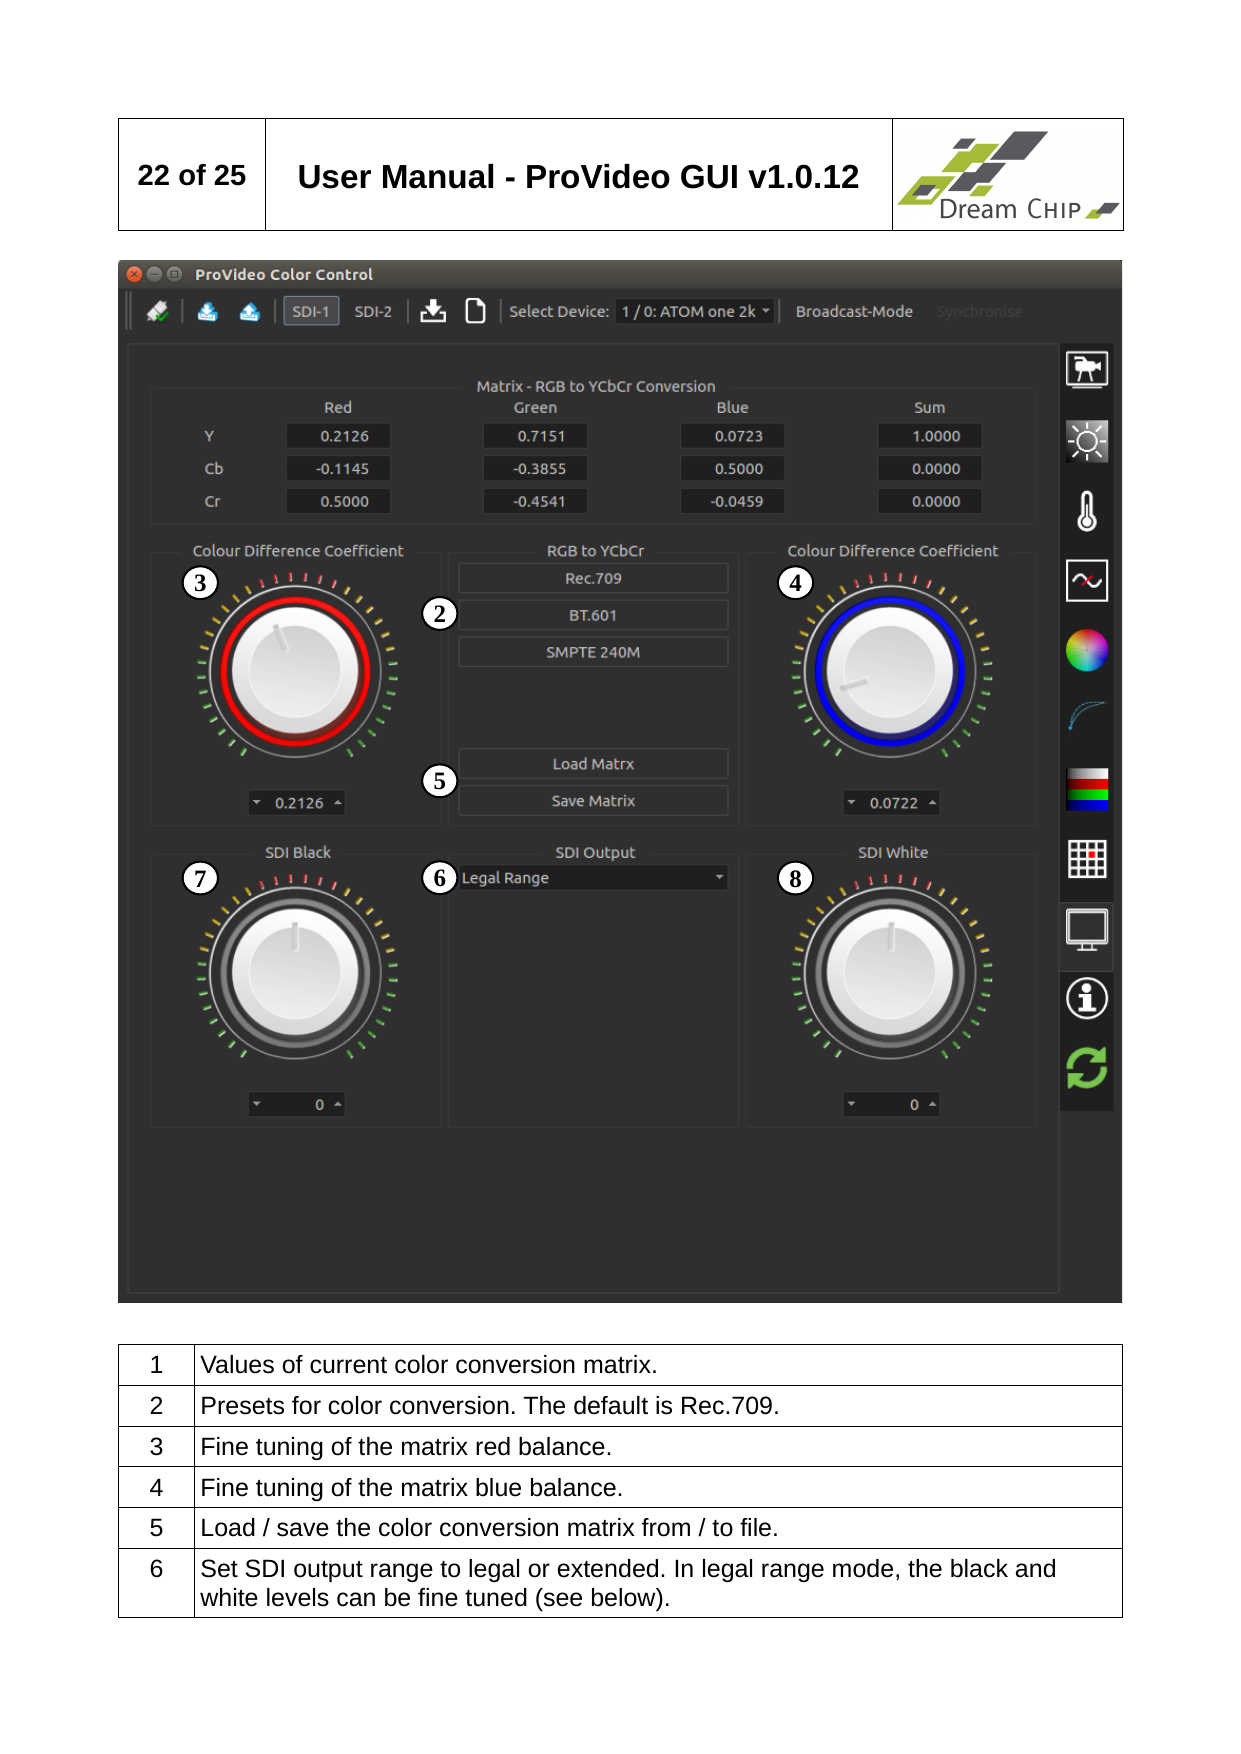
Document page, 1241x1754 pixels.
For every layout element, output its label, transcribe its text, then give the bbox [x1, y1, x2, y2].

table_cell 6 [119, 1549, 194, 1617]
table_cell 4 [119, 1467, 194, 1507]
table_cell Presets for color conversion. The default is Rec.709. [195, 1386, 1122, 1426]
table_header Values of current color conversion matrix. [195, 1345, 1122, 1385]
table_cell 2 [119, 1386, 194, 1426]
table_header 1 [119, 1345, 194, 1385]
table_cell 3 [119, 1427, 194, 1466]
table_cell Load / save the color conversion matrix from / to file. [195, 1508, 1122, 1548]
table_cell 5 [119, 1508, 194, 1548]
picture [118, 260, 1123, 1303]
picture [897, 130, 1120, 220]
table_cell Set SDI output range to legal or extended. In legal range mode, the black and white levels can be fine tuned (see below). [195, 1549, 1122, 1617]
table_cell Fine tuning of the matrix blue balance. [195, 1467, 1122, 1507]
table_cell Fine tuning of the matrix red balance. [195, 1427, 1122, 1466]
